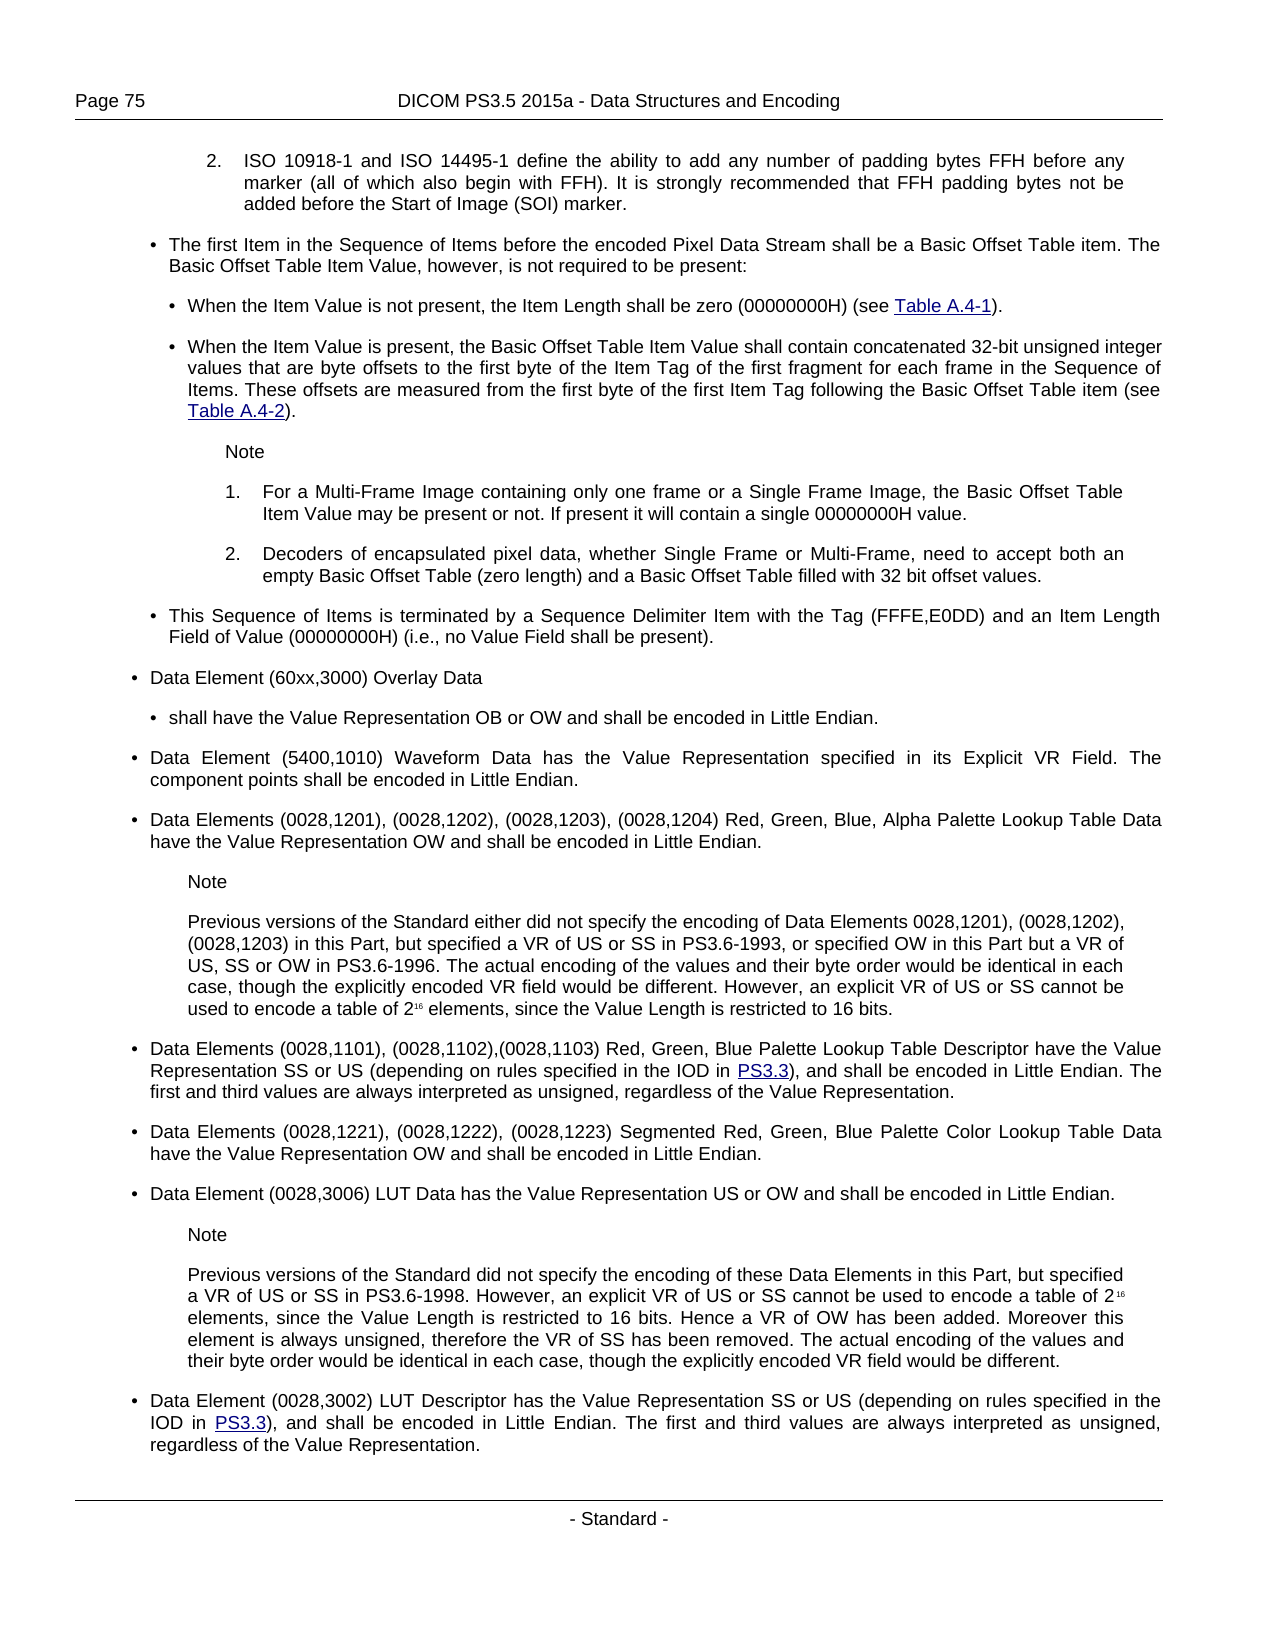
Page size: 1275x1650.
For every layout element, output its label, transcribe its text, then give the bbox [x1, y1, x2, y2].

list The first Item in the Sequence of Items before the encoded Pixel Data Stream shall be a Basic Offset Table item. The Basic Offset Table Item Value, however, is not required to be present: [150, 233, 1162, 277]
list When the Item Value is present, the Basic Offset Table Item Value shall contain concatenated 32-bit unsigned integer values that are byte offsets to the first byte of the Item Tag of the first fragment for each frame in the Sequence of Items. These offsets are measured from the first byte of the first Item Tag following the Basic Offset Table item (see Table A.4-2). [169, 336, 1162, 422]
list Note [169, 1223, 1125, 1245]
list Data Element (60xx,3000) Overlay Data [131, 667, 1162, 688]
list This Sequence of Items is terminated by a Sequence Delimiter Item with the Tag (FFFE,E0DD) and an Item Length Field of Value (00000000H) (i.e., no Value Field shall be present). [150, 605, 1162, 648]
list Data Element (0028,3006) LUT Data has the Value Representation US or OW and shall be encoded in Little Endian. [131, 1183, 1162, 1205]
list Data Element (5400,1010) Waveform Data has the Value Representation specified in its Explicit VR Field. The component points shall be encoded in Little Endian. [131, 747, 1162, 790]
list Note [206, 441, 1125, 462]
list Previous versions of the Standard either did not specify the encoding of Data Elements 0028,1201), (0028,1202), (0028,1203) in this Part, but specified a VR of US or SS in PS3.6-1993, or specified OW in this Part but a VR of US, SS or OW in PS3.6-1996. The actual encoding of the values and their byte order would be identical in each case, though the explicitly encoded VR field would be different. However, an explicit VR of US or SS cannot be used to encode a table of 216 elements, since the Value Length is restricted to 16 bits. [169, 911, 1125, 1019]
list ISO 10918-1 and ISO 14495-1 define the ability to add any number of padding bytes FFH before any marker (all of which also begin with FFH). It is strongly recommended that FFH padding bytes not be added before the Start of Image (SOI) marker. [206, 150, 1125, 215]
list For a Multi-Frame Image containing only one frame or a Single Frame Image, the Basic Offset Table Item Value may be present or not. If present it will contain a single 00000000H value. [225, 481, 1125, 524]
list Data Elements (0028,1221), (0028,1222), (0028,1223) Segmented Red, Green, Blue Palette Color Lookup Table Data have the Value Representation OW and shall be encoded in Little Endian. [131, 1121, 1162, 1164]
list Note [169, 871, 1125, 892]
list Data Elements (0028,1101), (0028,1102),(0028,1103) Red, Green, Blue Palette Lookup Table Descriptor have the Value Representation SS or US (depending on rules specified in the IOD in PS3.3), and shall be encoded in Little Endian. The first and third values are always interpreted as unsigned, regardless of the Value Representation. [131, 1038, 1162, 1102]
list Data Elements (0028,1201), (0028,1202), (0028,1203), (0028,1204) Red, Green, Blue, Alpha Palette Lookup Table Data have the Value Representation OW and shall be encoded in Little Endian. [131, 809, 1162, 852]
list When the Item Value is not present, the Item Length shall be zero (00000000H) (see Table A.4-1). [169, 295, 1162, 317]
list Data Element (0028,3002) LUT Descriptor has the Value Representation SS or US (depending on rules specified in the IOD in PS3.3), and shall be encoded in Little Endian. The first and third values are always interpreted as unsigned, regardless of the Value Representation. [131, 1390, 1162, 1455]
list shall have the Value Representation OB or OW and shall be encoded in Little Endian. [150, 707, 1162, 728]
list Previous versions of the Standard did not specify the encoding of these Data Elements in this Part, but specified a VR of US or SS in PS3.6-1998. However, an explicit VR of US or SS cannot be used to encode a table of 216 elements, since the Value Length is restricted to 16 bits. Hence a VR of OW has been added. Moreover this element is always unsigned, therefore the VR of SS has been removed. The actual encoding of the values and their byte order would be identical in each case, though the explicitly encoded VR field would be different. [169, 1264, 1125, 1372]
list Decoders of encapsulated pixel data, whether Single Frame or Multi-Frame, need to accept both an empty Basic Offset Table (zero length) and a Basic Offset Table filled with 32 bit offset values. [225, 543, 1125, 586]
